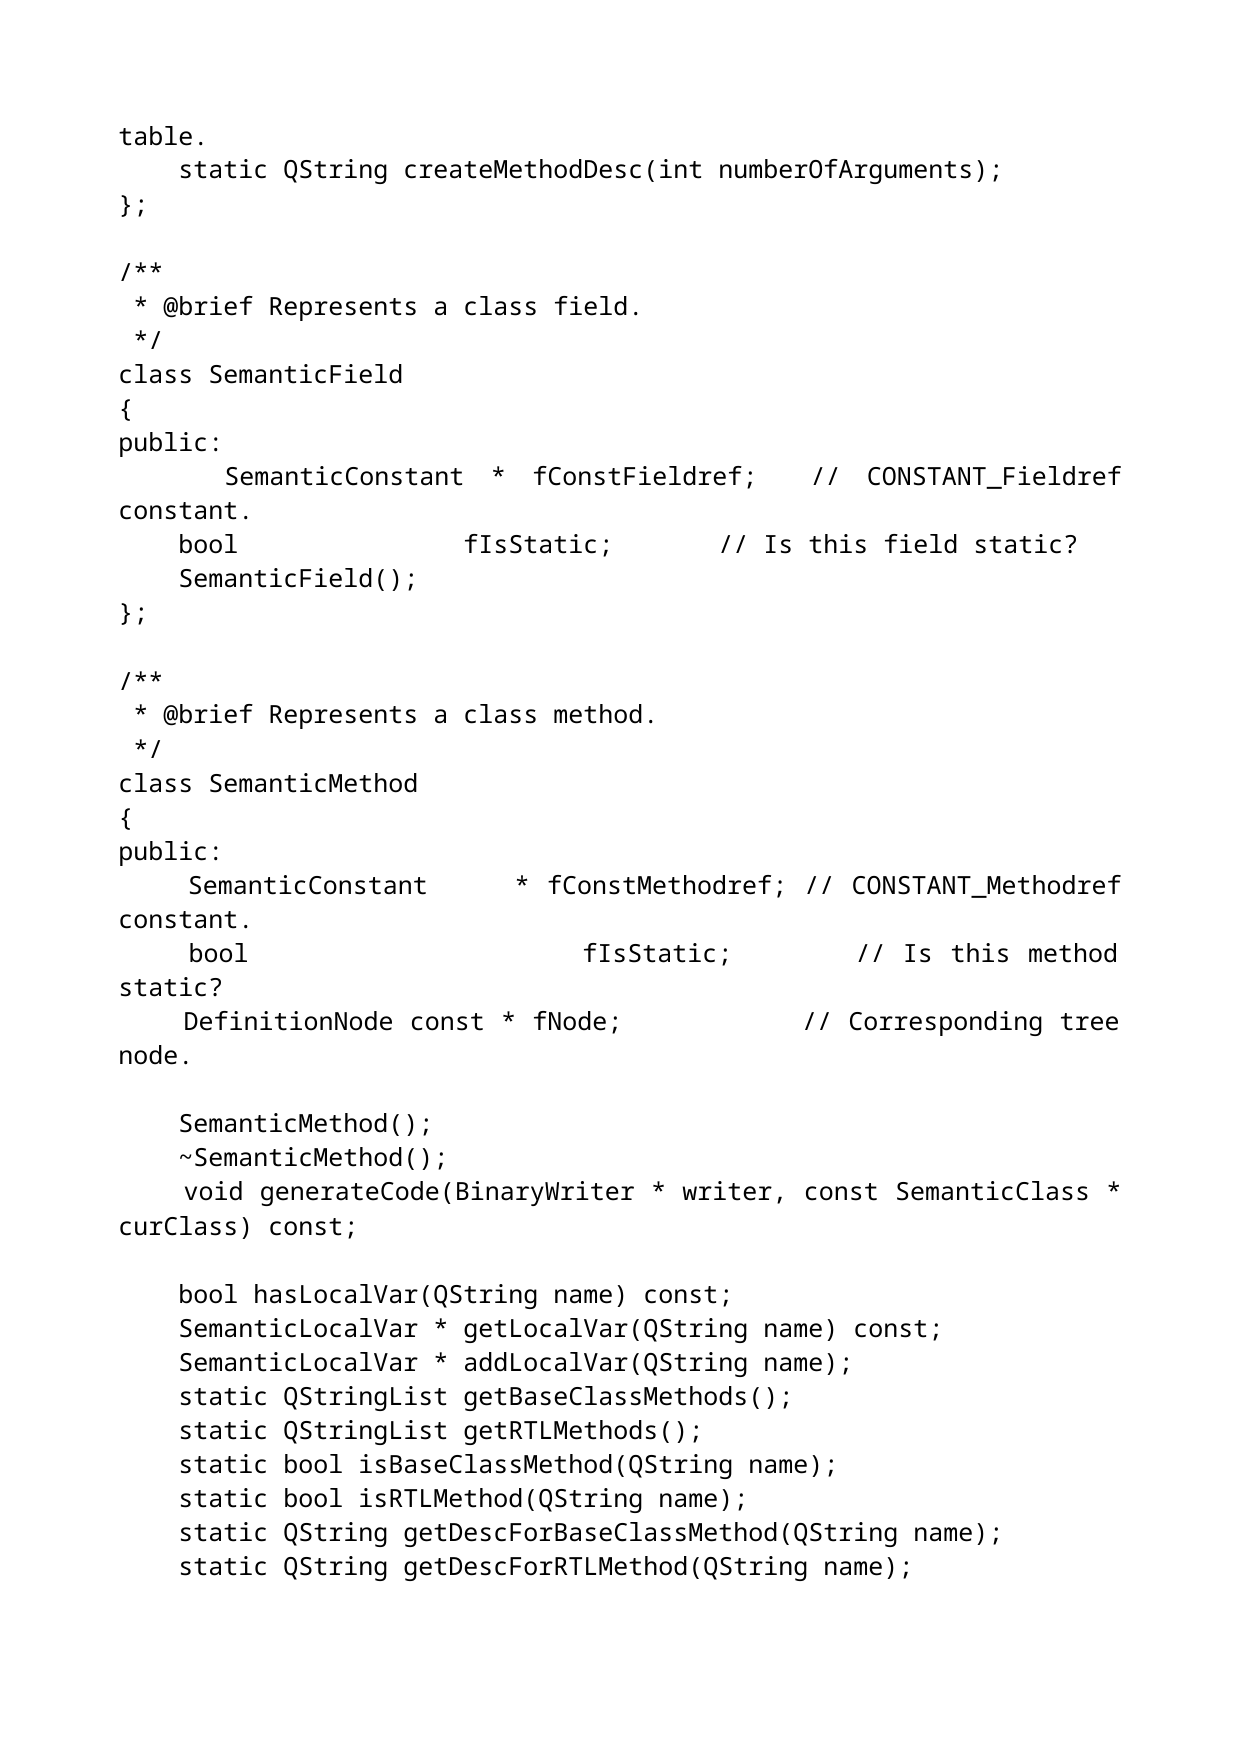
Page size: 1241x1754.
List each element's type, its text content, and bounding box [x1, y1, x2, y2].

text class SemanticMethod [118, 765, 1122, 799]
text }; [118, 186, 1122, 220]
text SemanticMethod(); [118, 1106, 1122, 1140]
text static QStringList getBaseClassMethods(); [118, 1378, 1122, 1412]
text DefinitionNode const * fNode; // Corresponding tree node. [118, 1004, 1122, 1072]
text public: [118, 833, 1122, 867]
text SemanticConstant * fConstMethodref; // CONSTANT_Methodref constant. [118, 867, 1122, 936]
text { [118, 391, 1122, 425]
text static QStringList getRTLMethods(); [118, 1412, 1122, 1447]
text SemanticLocalVar * getLocalVar(QString name) const; [118, 1310, 1122, 1344]
text SemanticField(); [118, 561, 1122, 595]
text }; [118, 595, 1122, 629]
text static bool isRTLMethod(QString name); [118, 1481, 1122, 1515]
text /** [118, 254, 1122, 288]
text SemanticConstant * fConstFieldref; // CONSTANT_Fieldref constant. [118, 459, 1122, 527]
text SemanticLocalVar * addLocalVar(QString name); [118, 1344, 1122, 1378]
text class SemanticField [118, 357, 1122, 391]
text */ [118, 322, 1122, 357]
text ~SemanticMethod(); [118, 1140, 1122, 1174]
text static QString getDescForRTLMethod(QString name); [118, 1549, 1122, 1583]
text bool hasLocalVar(QString name) const; [118, 1276, 1122, 1310]
text bool fIsStatic; // Is this method static? [118, 936, 1122, 1004]
text void generateCode(BinaryWriter * writer, const SemanticClass * curClass) const; [118, 1174, 1122, 1242]
text { [118, 799, 1122, 833]
text static QString getDescForBaseClassMethod(QString name); [118, 1515, 1122, 1549]
text * @brief Represents a class field. [118, 288, 1122, 322]
text static bool isBaseClassMethod(QString name); [118, 1447, 1122, 1481]
text public: [118, 425, 1122, 459]
text bool fIsStatic; // Is this field static? [118, 527, 1122, 561]
text * @brief Represents a class method. [118, 697, 1122, 731]
text */ [118, 731, 1122, 765]
text table. [118, 118, 1122, 152]
text static QString createMethodDesc(int numberOfArguments); [118, 152, 1122, 186]
text /** [118, 663, 1122, 697]
